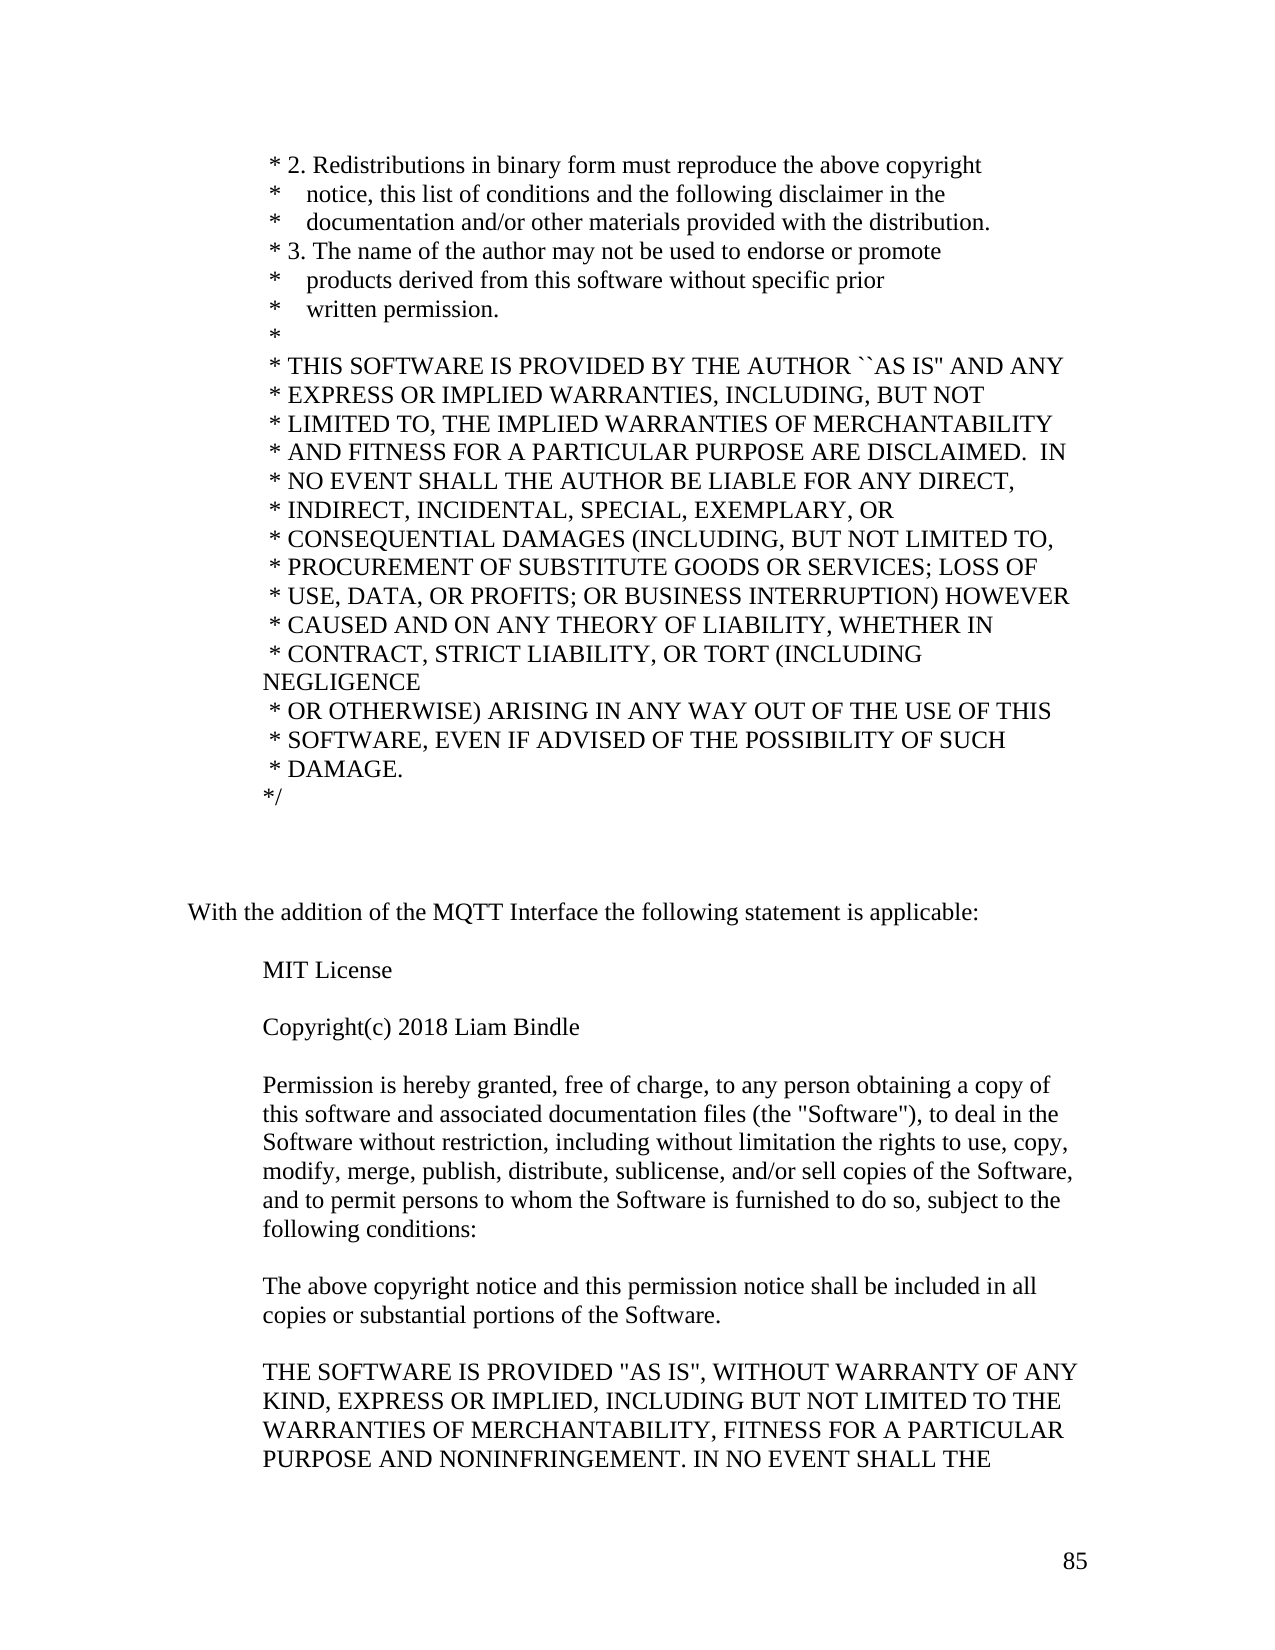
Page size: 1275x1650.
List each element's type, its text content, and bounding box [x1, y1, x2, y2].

text * AND FITNESS FOR A PARTICULAR PURPOSE ARE DISCLAIMED. IN [262, 437, 1087, 466]
text Permission is hereby granted, free of charge, to any person obtaining a copy of this software and associated documentation files (the "Software"), to deal in the Software without restriction, including without limitation the rights to use, copy, modify, merge, publish, distribute, sublicense, and/or sell copies of the Software, and to permit persons to whom the Software is furnished to do so, subject to the following conditions: [262, 1070, 1087, 1242]
text * CONSEQUENTIAL DAMAGES (INCLUDING, BUT NOT LIMITED TO, [262, 524, 1087, 552]
text * documentation and/or other materials provided with the distribution. [262, 207, 1087, 236]
text THE SOFTWARE IS PROVIDED "AS IS", WITHOUT WARRANTY OF ANY KIND, EXPRESS OR IMPLIED, INCLUDING BUT NOT LIMITED TO THE WARRANTIES OF MERCHANTABILITY, FITNESS FOR A PARTICULAR PURPOSE AND NONINFRINGEMENT. IN NO EVENT SHALL THE [262, 1357, 1087, 1472]
text * 3. The name of the author may not be used to endorse or promote [262, 236, 1087, 265]
text * CONTRACT, STRICT LIABILITY, OR TORT (INCLUDING NEGLIGENCE [262, 639, 1087, 696]
text * written permission. [262, 294, 1087, 322]
text * NO EVENT SHALL THE AUTHOR BE LIABLE FOR ANY DIRECT, [262, 466, 1087, 495]
text * PROCUREMENT OF SUBSTITUTE GOODS OR SERVICES; LOSS OF [262, 552, 1087, 581]
text * INDIRECT, INCIDENTAL, SPECIAL, EXEMPLARY, OR [262, 495, 1087, 524]
text * 2. Redistributions in binary form must reproduce the above copyright [262, 150, 1087, 179]
text * SOFTWARE, EVEN IF ADVISED OF THE POSSIBILITY OF SUCH [262, 725, 1087, 754]
text Copyright(c) 2018 Liam Bindle [262, 1012, 1087, 1041]
text * OR OTHERWISE) ARISING IN ANY WAY OUT OF THE USE OF THIS [262, 696, 1087, 725]
text With the addition of the MQTT Interface the following statement is applicable: [187, 897, 1087, 926]
text * LIMITED TO, THE IMPLIED WARRANTIES OF MERCHANTABILITY [262, 409, 1087, 437]
text * USE, DATA, OR PROFITS; OR BUSINESS INTERRUPTION) HOWEVER [262, 581, 1087, 610]
text * DAMAGE. [262, 754, 1087, 782]
text MIT License [262, 955, 1087, 984]
text * notice, this list of conditions and the following disclaimer in the [262, 179, 1087, 207]
text * products derived from this software without specific prior [262, 265, 1087, 294]
text * [262, 322, 1087, 351]
text */ [262, 782, 1087, 811]
text * THIS SOFTWARE IS PROVIDED BY THE AUTHOR ``AS IS'' AND ANY [262, 351, 1087, 380]
text The above copyright notice and this permission notice shall be included in all copies or substantial portions of the Software. [262, 1271, 1087, 1329]
text * CAUSED AND ON ANY THEORY OF LIABILITY, WHETHER IN [262, 610, 1087, 639]
text * EXPRESS OR IMPLIED WARRANTIES, INCLUDING, BUT NOT [262, 380, 1087, 409]
